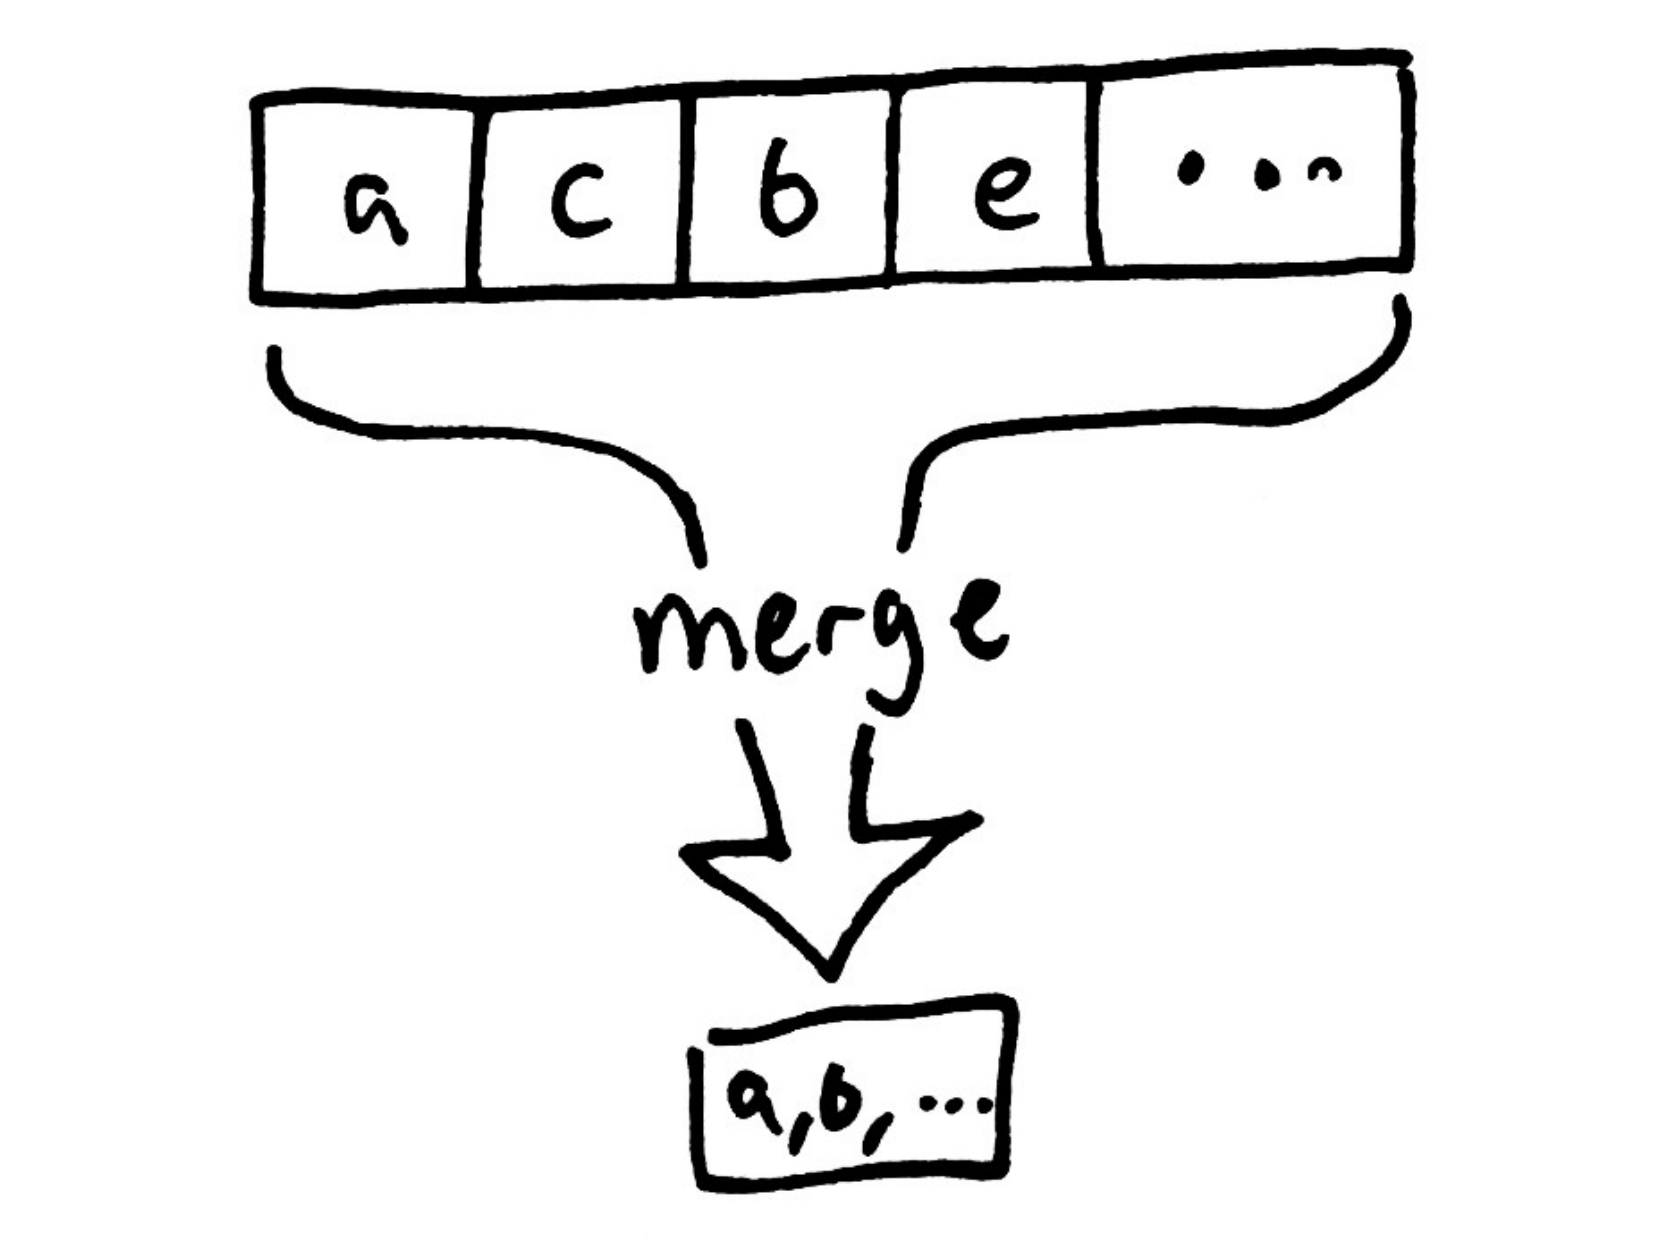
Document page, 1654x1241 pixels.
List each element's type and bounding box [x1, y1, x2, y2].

picture [153, 0, 1573, 1241]
